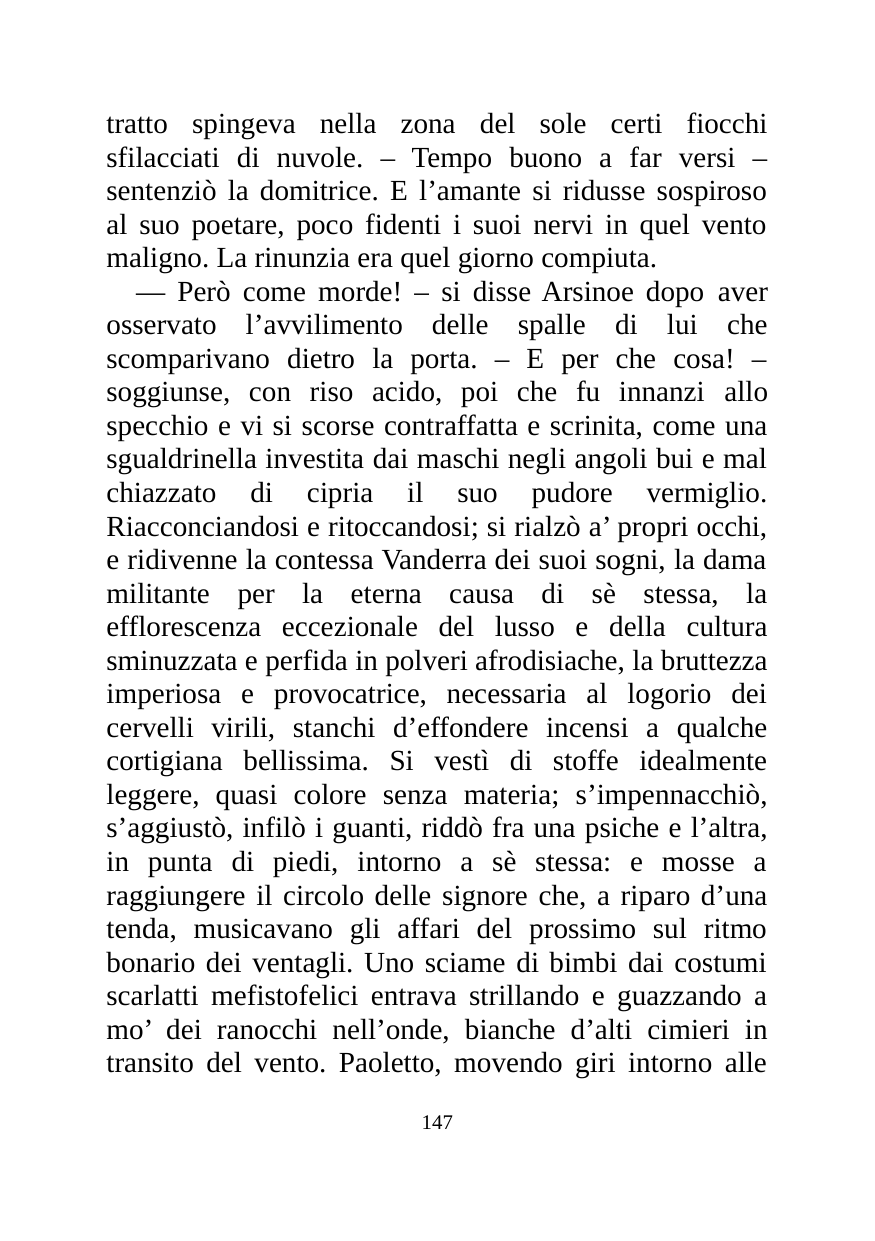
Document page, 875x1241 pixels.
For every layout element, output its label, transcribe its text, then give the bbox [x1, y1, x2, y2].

text tratto spingeva nella zona del sole certi fiocchi sfilacciati di nuvole. – Tempo buono a far versi – sentenziò la domitrice. E l’amante si ridusse sospiroso al suo poetare, poco fidenti i suoi nervi in quel vento maligno. La rinunzia era quel giorno compiuta. [106, 106, 768, 274]
text — Però come morde! – si disse Arsinoe dopo aver osservato l’avvilimento delle spalle di lui che scomparivano dietro la porta. – E per che cosa! – soggiunse, con riso acido, poi che fu innanzi allo specchio e vi si scorse contraffatta e scrinita, come una sgualdrinella investita dai maschi negli angoli bui e mal chiazzato di cipria il suo pudore vermiglio. Riacconciandosi e ritoccandosi; si rialzò a’ propri occhi, e ridivenne la contessa Vanderra dei suoi sogni, la dama militante per la eterna causa di sè stessa, la efflorescenza eccezionale del lusso e della cultura sminuzzata e perfida in polveri afrodisiache, la bruttezza imperiosa e provocatrice, necessaria al logorio dei cervelli virili, stanchi d’effondere incensi a qualche cortigiana bellissima. Si vestì di stoffe idealmente leggere, quasi colore senza materia; s’impennacchiò, s’aggiustò, infilò i guanti, riddò fra una psiche e l’altra, in punta di piedi, intorno a sè stessa: e mosse a raggiungere il circolo delle signore che, a riparo d’una tenda, musicavano gli affari del prossimo sul ritmo bonario dei ventagli. Uno sciame di bimbi dai costumi scarlatti mefistofelici entrava strillando e guazzando a mo’ dei ranocchi nell’onde, bianche d’alti cimieri in transito del vento. Paoletto, movendo giri intorno alle [106, 274, 768, 1079]
